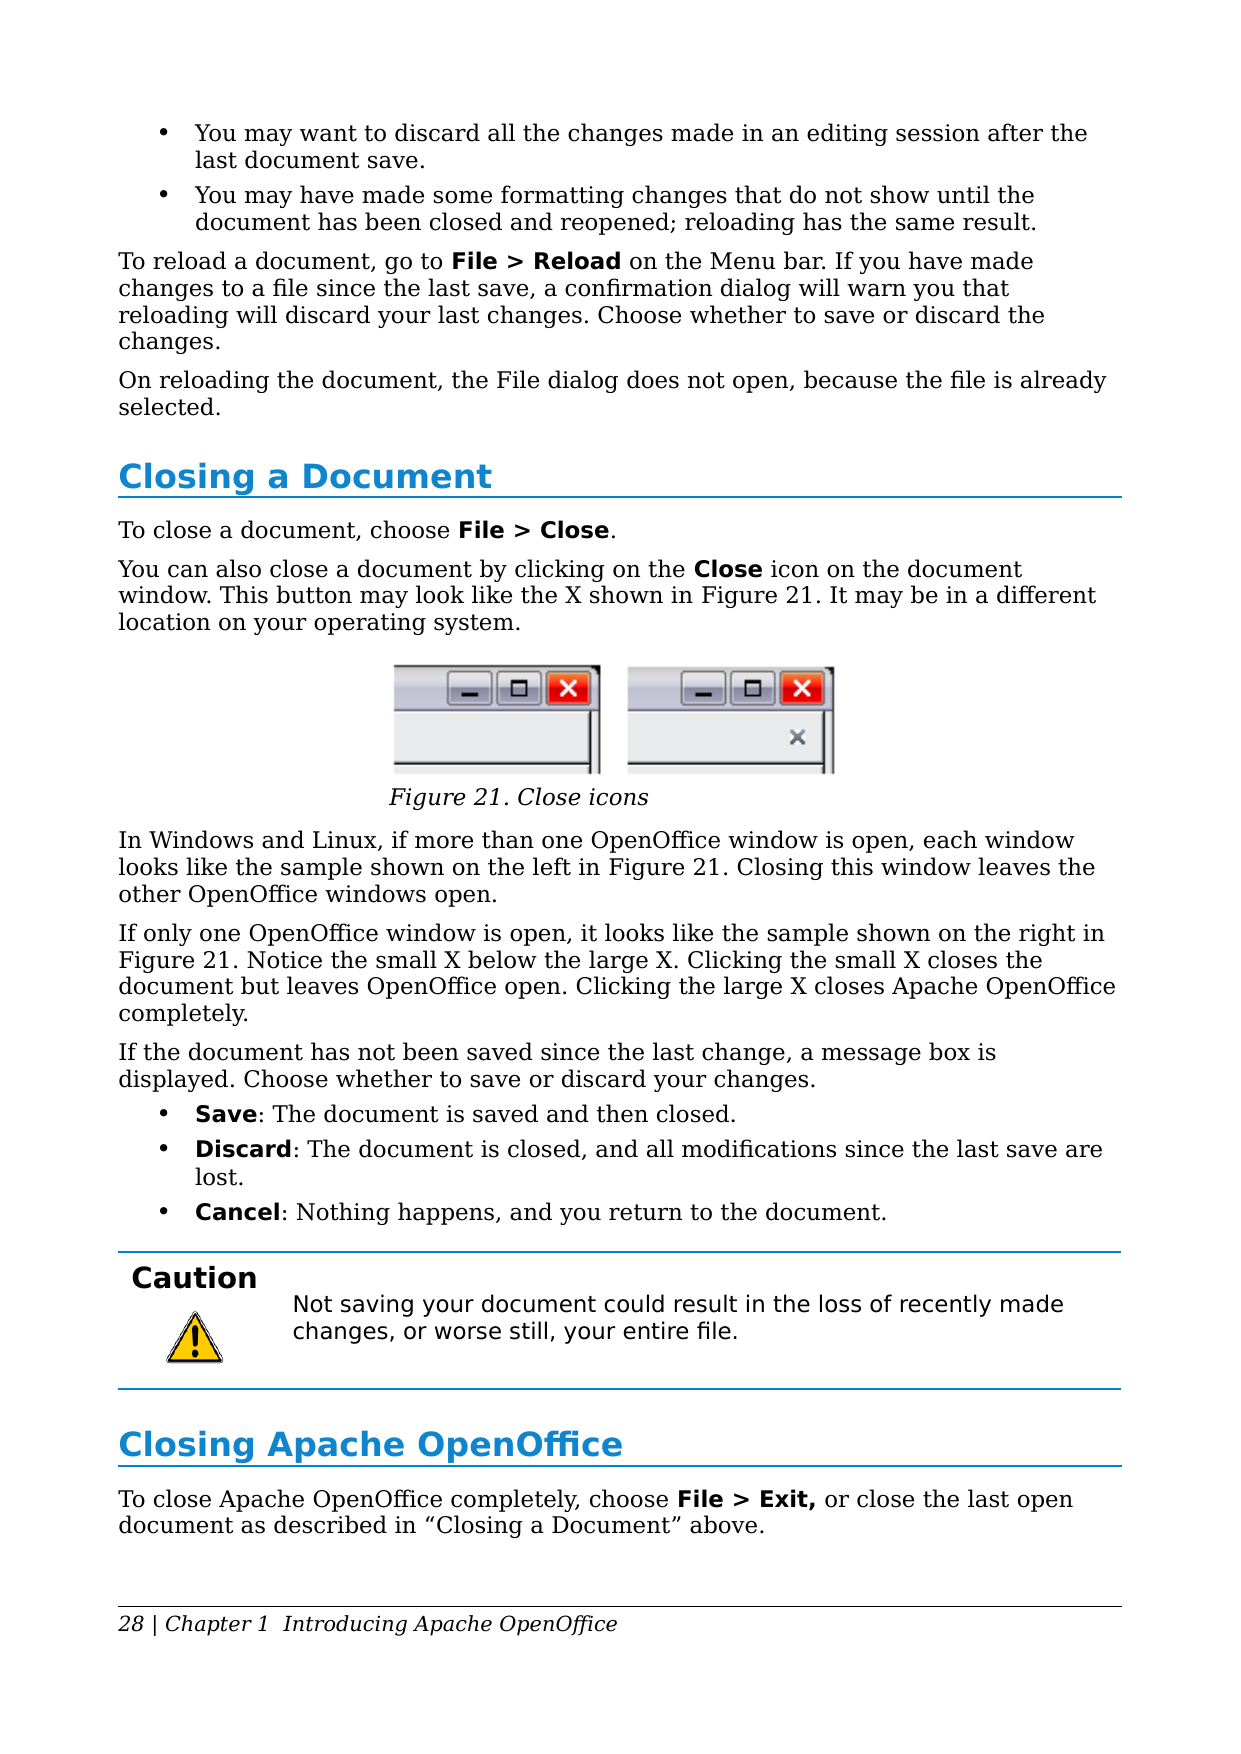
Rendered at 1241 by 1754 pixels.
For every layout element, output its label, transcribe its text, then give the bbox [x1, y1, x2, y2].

text To reload a document, go to File > Reload on the Menu bar. If you have made changes to a file since the last save, a confirmation dialog will warn you that reloading will discard your last changes. Choose whether to save or discard the changes. [118, 248, 1122, 355]
text To close Apache OpenOffice completely, choose File > Exit, or close the last open document as described in “Closing a Document” above. [118, 1486, 1122, 1539]
table_header Caution [118, 1253, 271, 1388]
subtitle Closing a Document [118, 457, 1122, 496]
table_header Not saving your document could result in the loss of recently made changes, or worse still, your entire file. [271, 1253, 1121, 1388]
text Figure 20. Close icons [389, 784, 851, 811]
text On reloading the document, the File dialog does not open, because the file is already selected. [118, 368, 1122, 421]
text To close a document, choose File > Close. [118, 517, 1122, 543]
list Save: The document is saved and then closed. [156, 1099, 1122, 1128]
list You may want to discard all the changes made in an editing session after the last document save. [156, 118, 1122, 174]
subtitle Closing Apache OpenOffice [118, 1426, 1122, 1465]
text You can also close a document by clicking on the Close icon on the document window. This button may look like the X shown in Figure 20. It may be in a different location on your operating system. [118, 556, 1122, 636]
list Discard: The document is closed, and all modifications since the last save are lost. [156, 1134, 1122, 1190]
text If only one OpenOffice window is open, it looks like the sample shown on the right in Figure 20. Notice the small X below the large X. Clicking the small X closes the document but leaves OpenOffice open. Clicking the large X closes Apache OpenOffice completely. [118, 920, 1122, 1027]
picture [162, 1307, 227, 1367]
text In Windows and Linux, if more than one OpenOffice window is open, each window looks like the sample shown on the left in Figure 20. Closing this window leaves the other OpenOffice windows open. [118, 828, 1122, 908]
picture [389, 661, 840, 778]
list If the document has not been saved since the last change, a message box is displayed. Choose whether to save or discard your changes. [118, 1039, 1122, 1093]
list You may have made some formatting changes that do not show until the document has been closed and reopened; reloading has the same result. [156, 180, 1122, 236]
list Cancel: Nothing happens, and you return to the document. [156, 1197, 1122, 1226]
